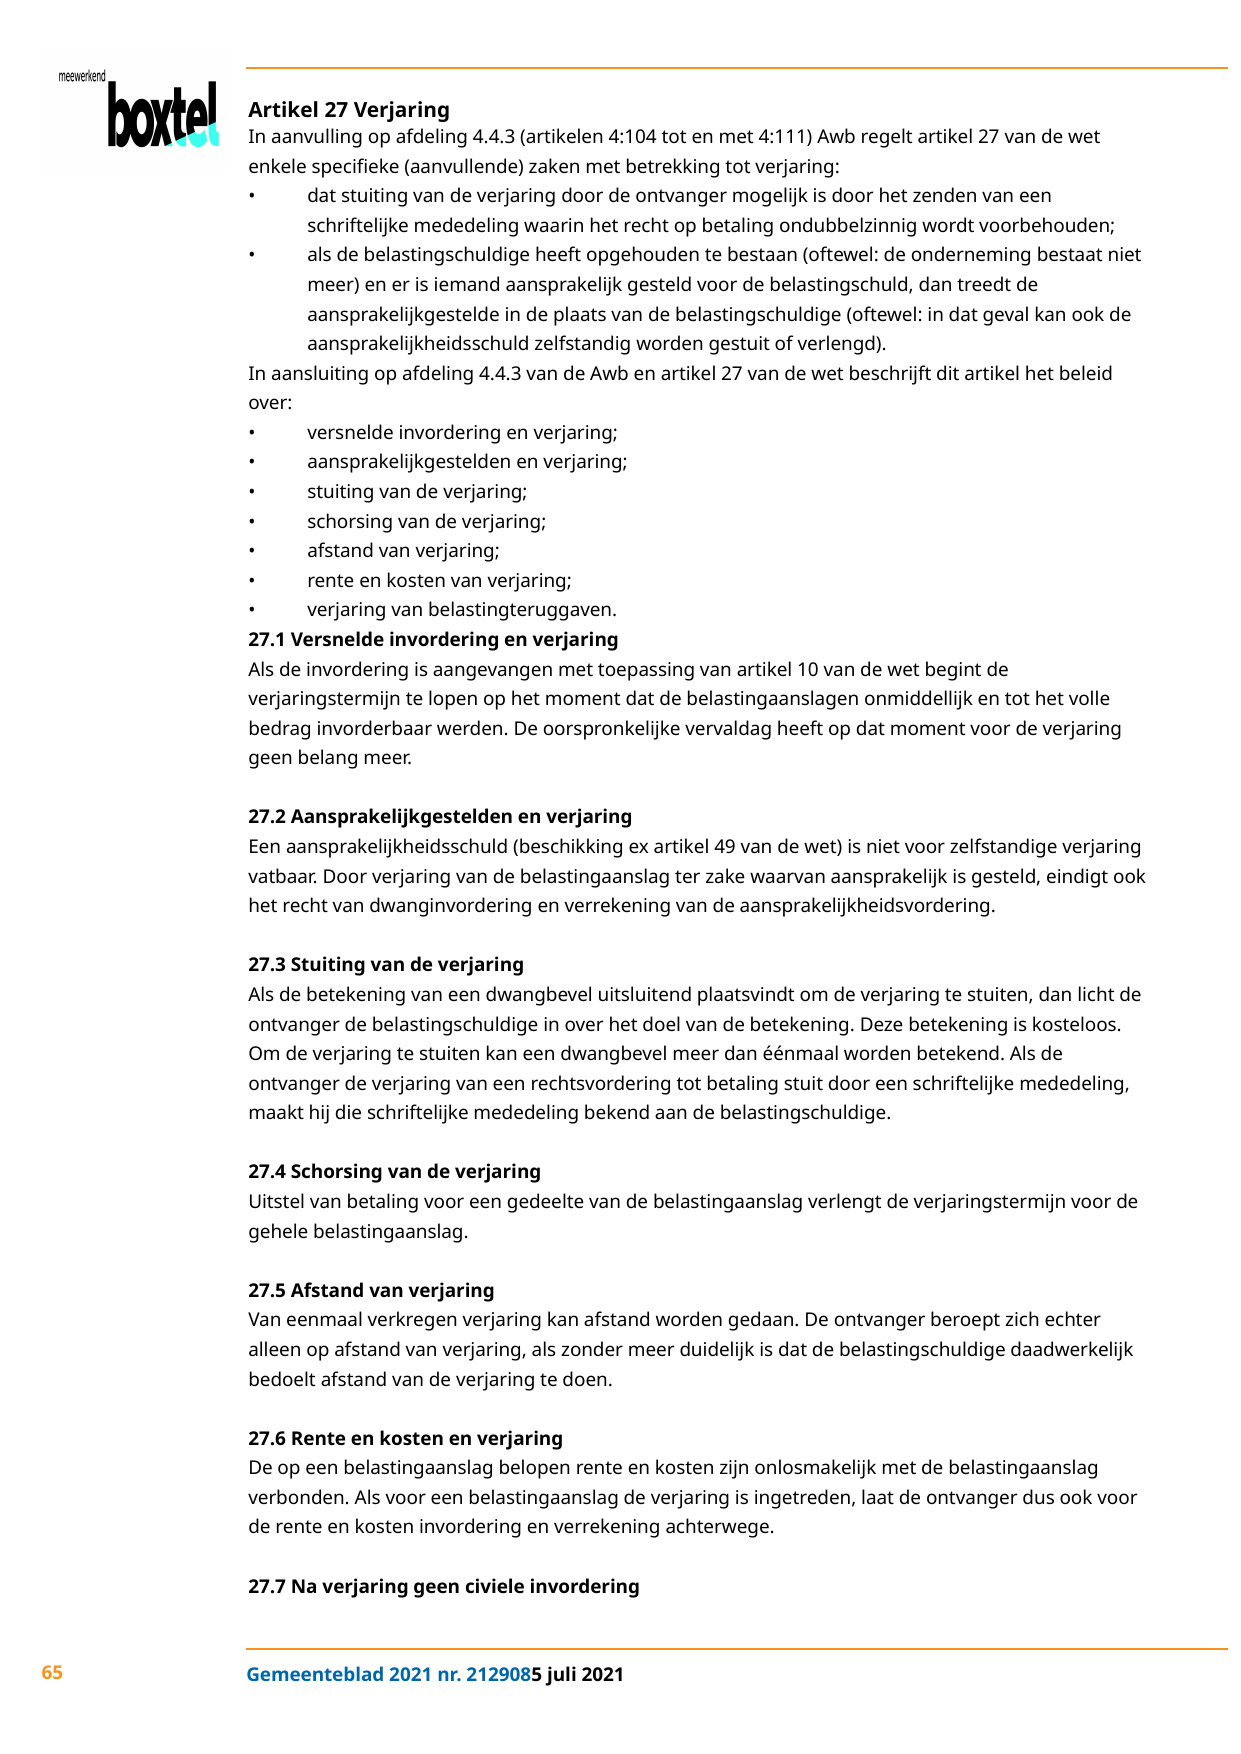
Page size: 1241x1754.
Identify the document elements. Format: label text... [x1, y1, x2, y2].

text 27.1 Versnelde invordering en verjaring [248, 626, 1152, 652]
text Om de verjaring te stuiten kan een dwangbevel meer dan éénmaal worden betekend. Als de ontvanger de verjaring van een rechtsvordering tot betaling stuit door een schriftelijke mededeling, maakt hij die schriftelijke mededeling bekend aan de belastingschuldige. [248, 1040, 1152, 1125]
text In aansluiting op afdeling 4.4.3 van de Awb en artikel 27 van de wet beschrijft dit artikel het beleid over: [248, 360, 1152, 415]
list afstand van verjaring; [248, 537, 1152, 563]
text 27.5 Afstand van verjaring [248, 1277, 1152, 1303]
text 27.3 Stuiting van de verjaring [248, 952, 1152, 977]
list rente en kosten van verjaring; [248, 567, 1152, 593]
text In aanvulling op afdeling 4.4.3 (artikelen 4:104 tot en met 4:111) Awb regelt artikel 27 van de wet enkele specifieke (aanvullende) zaken met betrekking tot verjaring: [248, 123, 1152, 178]
text Als de betekening van een dwangbevel uitsluitend plaatsvindt om de verjaring te stuiten, dan licht de ontvanger de belastingschuldige in over het doel van de betekening. Deze betekening is kosteloos. [248, 981, 1152, 1036]
text Als de invordering is aangevangen met toepassing van artikel 10 van de wet begint de verjaringstermijn te lopen op het moment dat de belastingaanslagen onmiddellijk en tot het volle bedrag invorderbaar werden. De oorspronkelijke vervaldag heeft op dat moment voor de verjaring geen belang meer. [248, 656, 1152, 770]
text Van eenmaal verkregen verjaring kan afstand worden gedaan. De ontvanger beroept zich echter alleen op afstand van verjaring, als zonder meer duidelijk is dat de belastingschuldige daadwerkelijk bedoelt afstand van de verjaring te doen. [248, 1307, 1152, 1391]
text 27.7 Na verjaring geen civiele invordering [248, 1573, 1152, 1598]
list dat stuiting van de verjaring door de ontvanger mogelijk is door het zenden van een schriftelijke mededeling waarin het recht op betaling ondubbelzinnig wordt voorbehouden; [248, 182, 1152, 238]
text 27.6 Rente en kosten en verjaring [248, 1425, 1152, 1451]
list stuiting van de verjaring; [248, 478, 1152, 504]
text 27.4 Schorsing van de verjaring [248, 1159, 1152, 1184]
list versnelde invordering en verjaring; [248, 419, 1152, 445]
text Uitstel van betaling voor een gedeelte van de belastingaanslag verlengt de verjaringstermijn voor de gehele belastingaanslag. [248, 1188, 1152, 1243]
list schorsing van de verjaring; [248, 508, 1152, 533]
text Een aansprakelijkheidsschuld (beschikking ex artikel 49 van de wet) is niet voor zelfstandige verjaring vatbaar. Door verjaring van de belastingaanslag ter zake waarvan aansprakelijk is gesteld, eindigt ook het recht van dwanginvordering en verrekening van de aansprakelijkheidsvordering. [248, 833, 1152, 918]
list verjaring van belastingteruggaven. [248, 597, 1152, 622]
text Artikel 27 Verjaring [248, 95, 1152, 123]
list aansprakelijkgestelden en verjaring; [248, 449, 1152, 474]
text 27.2 Aansprakelijkgestelden en verjaring [248, 804, 1152, 829]
list als de belastingschuldige heeft opgehouden te bestaan (oftewel: de onderneming bestaat niet meer) en er is iemand aansprakelijk gesteld voor de belastingschuld, dan treedt de aansprakelijkgestelde in de plaats van de belastingschuldige (oftewel: in dat geval kan ook de aansprakelijkheidsschuld zelfstandig worden gestuit of verlengd). [248, 242, 1152, 356]
picture [41, 47, 231, 172]
text De op een belastingaanslag belopen rente en kosten zijn onlosmakelijk met de belastingaanslag verbonden. Als voor een belastingaanslag de verjaring is ingetreden, laat de ontvanger dus ook voor de rente en kosten invordering en verrekening achterwege. [248, 1454, 1152, 1539]
